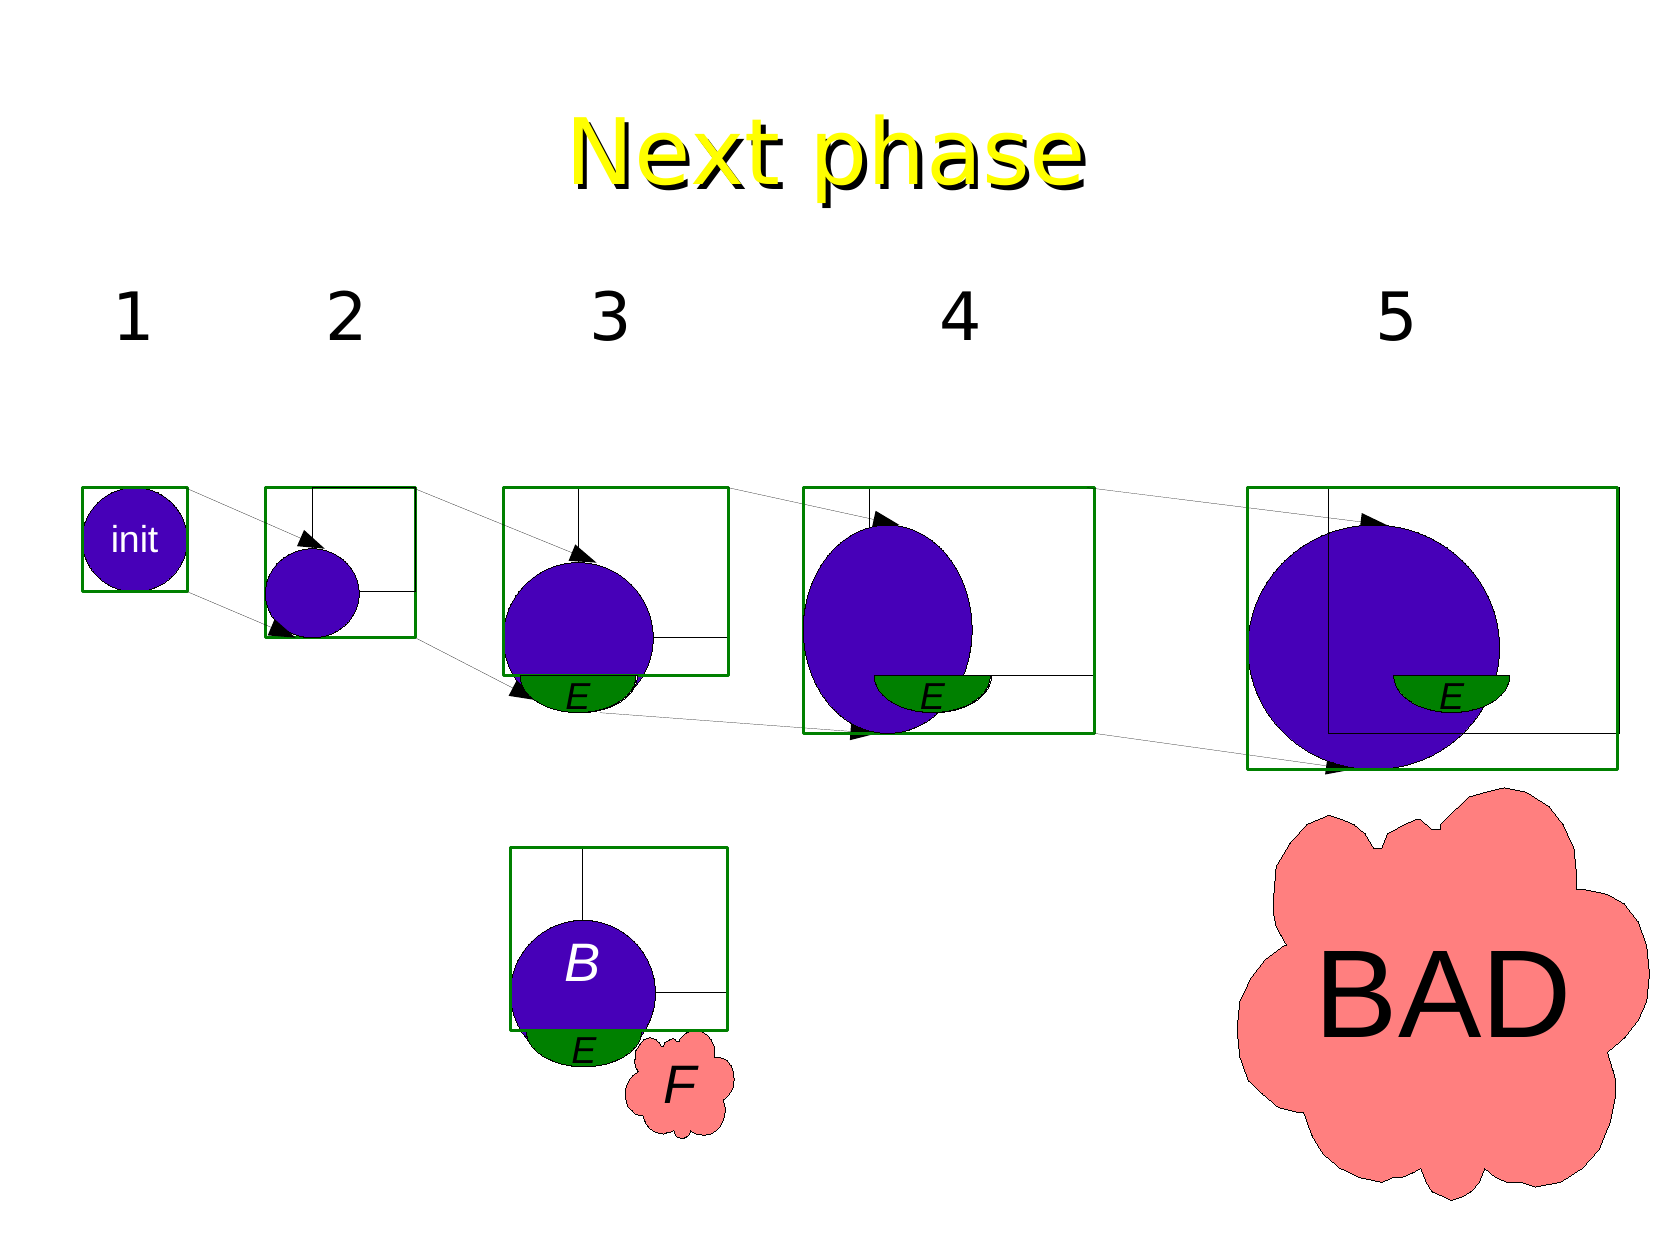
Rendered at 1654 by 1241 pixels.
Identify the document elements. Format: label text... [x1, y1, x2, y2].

text_box 2 [318, 278, 375, 357]
text_box [803, 487, 1095, 734]
text_box E [874, 675, 991, 713]
text_box E [520, 675, 636, 713]
text_box 4 [932, 278, 989, 357]
text_box E [1393, 675, 1510, 713]
text_box [265, 487, 416, 638]
text_box 1 [112, 278, 150, 357]
text_box [1247, 487, 1620, 770]
text_box B [521, 1031, 527, 1039]
text_box BAD [1237, 787, 1650, 1201]
title Next phase [82, 56, 1570, 250]
text_box 3 [584, 278, 638, 357]
text_box F [625, 1031, 735, 1139]
text_box [510, 847, 728, 1031]
text_box [82, 487, 188, 592]
text_box E [526, 1031, 642, 1067]
text_box 5 [1369, 278, 1425, 357]
text_box [503, 487, 729, 690]
